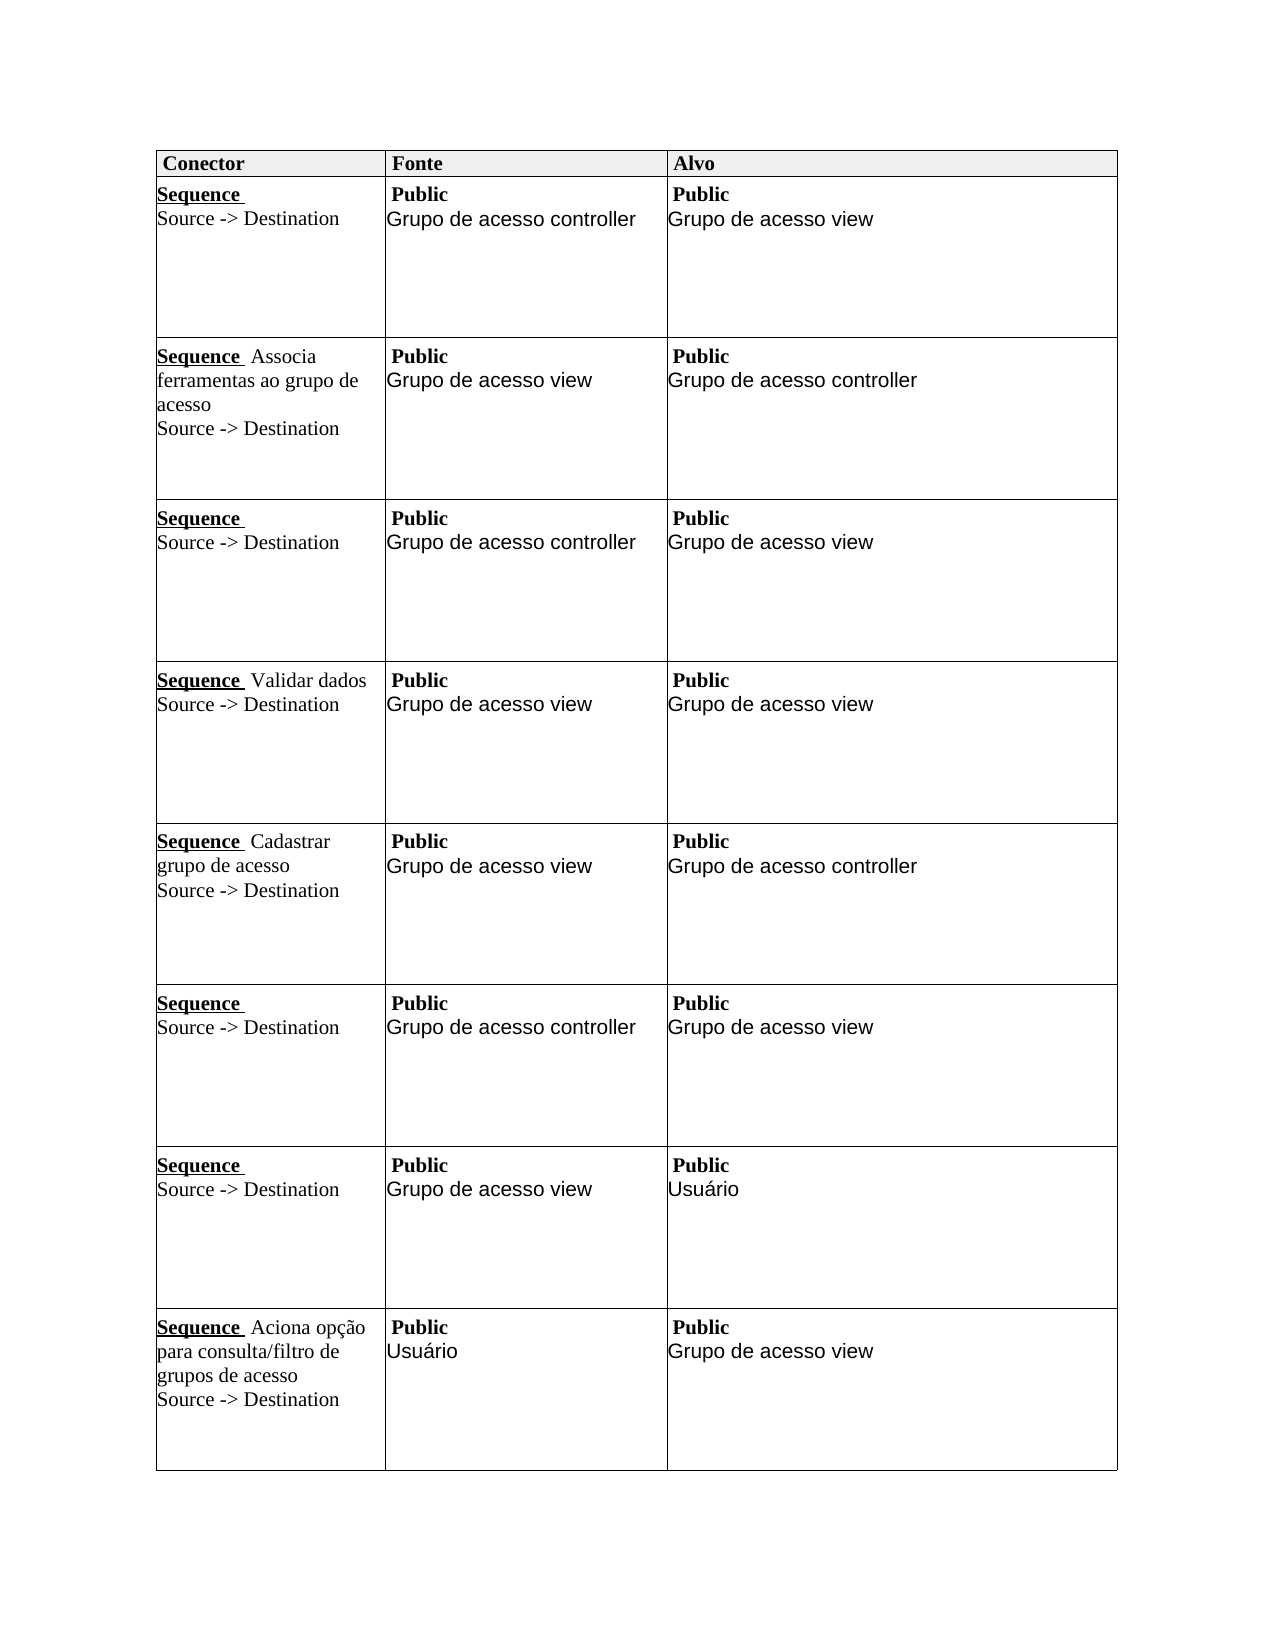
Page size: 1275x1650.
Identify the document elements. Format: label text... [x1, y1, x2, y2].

table_cell Sequence Aciona opção para consulta/filtro de grupos de acesso Source -> Destination [157, 1309, 385, 1470]
table_cell Public Grupo de acesso view [668, 985, 1117, 1146]
table_cell Public Grupo de acesso controller [386, 500, 667, 661]
table_cell Sequence Source -> Destination [157, 500, 385, 661]
table_header Conector [157, 151, 385, 176]
table_header Fonte [386, 151, 667, 176]
table_cell Sequence Validar dados Source -> Destination [157, 662, 385, 823]
table_cell Public Grupo de acesso view [668, 1309, 1117, 1470]
table_cell Public Grupo de acesso view [386, 662, 667, 823]
table_cell Public Grupo de acesso view [668, 500, 1117, 661]
table_cell Public Usuário [668, 1147, 1117, 1308]
table_cell Public Grupo de acesso controller [668, 338, 1117, 499]
table_cell Public Usuário [386, 1309, 667, 1470]
table_cell Public Grupo de acesso controller [386, 985, 667, 1146]
table_cell Sequence Source -> Destination [157, 985, 385, 1146]
table_cell Public Grupo de acesso view [386, 1147, 667, 1308]
table_cell Public Grupo de acesso controller [386, 177, 667, 337]
table_cell Public Grupo de acesso view [386, 824, 667, 984]
table_cell Sequence Source -> Destination [157, 1147, 385, 1308]
table_cell Public Grupo de acesso view [668, 177, 1117, 337]
table_cell Public Grupo de acesso controller [668, 824, 1117, 984]
table_header Alvo [668, 151, 1117, 176]
table_cell Public Grupo de acesso view [668, 662, 1117, 823]
table_cell Public Grupo de acesso view [386, 338, 667, 499]
table_cell Sequence Associa ferramentas ao grupo de acesso Source -> Destination [157, 338, 385, 499]
table_cell Sequence Cadastrar grupo de acesso Source -> Destination [157, 824, 385, 984]
table_cell Sequence Source -> Destination [157, 177, 385, 337]
